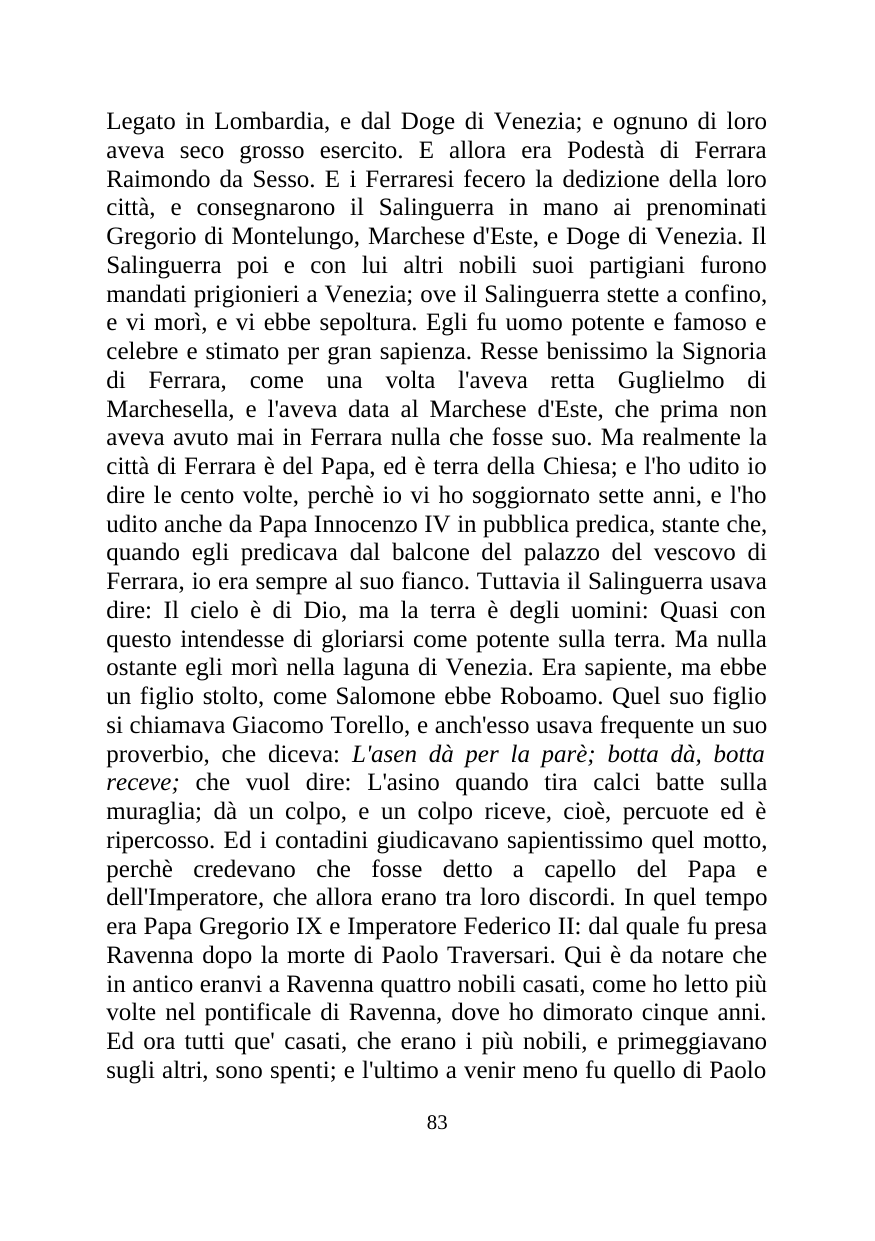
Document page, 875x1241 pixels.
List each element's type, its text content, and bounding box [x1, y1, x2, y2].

text Legato in Lombardia, e dal Doge di Venezia; e ognuno di loro aveva seco grosso esercito. E allora era Podestà di Ferrara Raimondo da Sesso. E i Ferraresi fecero la dedizione della loro città, e consegnarono il Salinguerra in mano ai prenominati Gregorio di Montelungo, Marchese d'Este, e Doge di Venezia. Il Salinguerra poi e con lui altri nobili suoi partigiani furono mandati prigionieri a Venezia; ove il Salinguerra stette a confino, e vi morì, e vi ebbe sepoltura. Egli fu uomo potente e famoso e celebre e stimato per gran sapienza. Resse benissimo la Signoria di Ferrara, come una volta l'aveva retta Guglielmo di Marchesella, e l'aveva data al Marchese d'Este, che prima non aveva avuto mai in Ferrara nulla che fosse suo. Ma realmente la città di Ferrara è del Papa, ed è terra della Chiesa; e l'ho udito io dire le cento volte, perchè io vi ho soggiornato sette anni, e l'ho udito anche da Papa Innocenzo IV in pubblica predica, stante che, quando egli predicava dal balcone del palazzo del vescovo di Ferrara, io era sempre al suo fianco. Tuttavia il Salinguerra usava dire: Il cielo è di Dio, ma la terra è degli uomini: Quasi con questo intendesse di gloriarsi come potente sulla terra. Ma nulla ostante egli morì nella laguna di Venezia. Era sapiente, ma ebbe un figlio stolto, come Salomone ebbe Roboamo. Quel suo figlio si chiamava Giacomo Torello, e anch'esso usava frequente un suo proverbio, che diceva: L'asen dà per la parè; botta dà, botta receve; che vuol dire: L'asino quando tira calci batte sulla muraglia; dà un colpo, e un colpo riceve, cioè, percuote ed è ripercosso. Ed i contadini giudicavano sapientissimo quel motto, perchè credevano che fosse detto a capello del Papa e dell'Imperatore, che allora erano tra loro discordi. In quel tempo era Papa Gregorio IX e Imperatore Federico II: dal quale fu presa Ravenna dopo la morte di Paolo Traversari. Qui è da notare che in antico eranvi a Ravenna quattro nobili casati, come ho letto più volte nel pontificale di Ravenna, dove ho dimorato cinque anni. Ed ora tutti que' casati, che erano i più nobili, e primeggiavano sugli altri, sono spenti; e l'ultimo a venir meno fu quello di Paolo [106, 106, 768, 1084]
